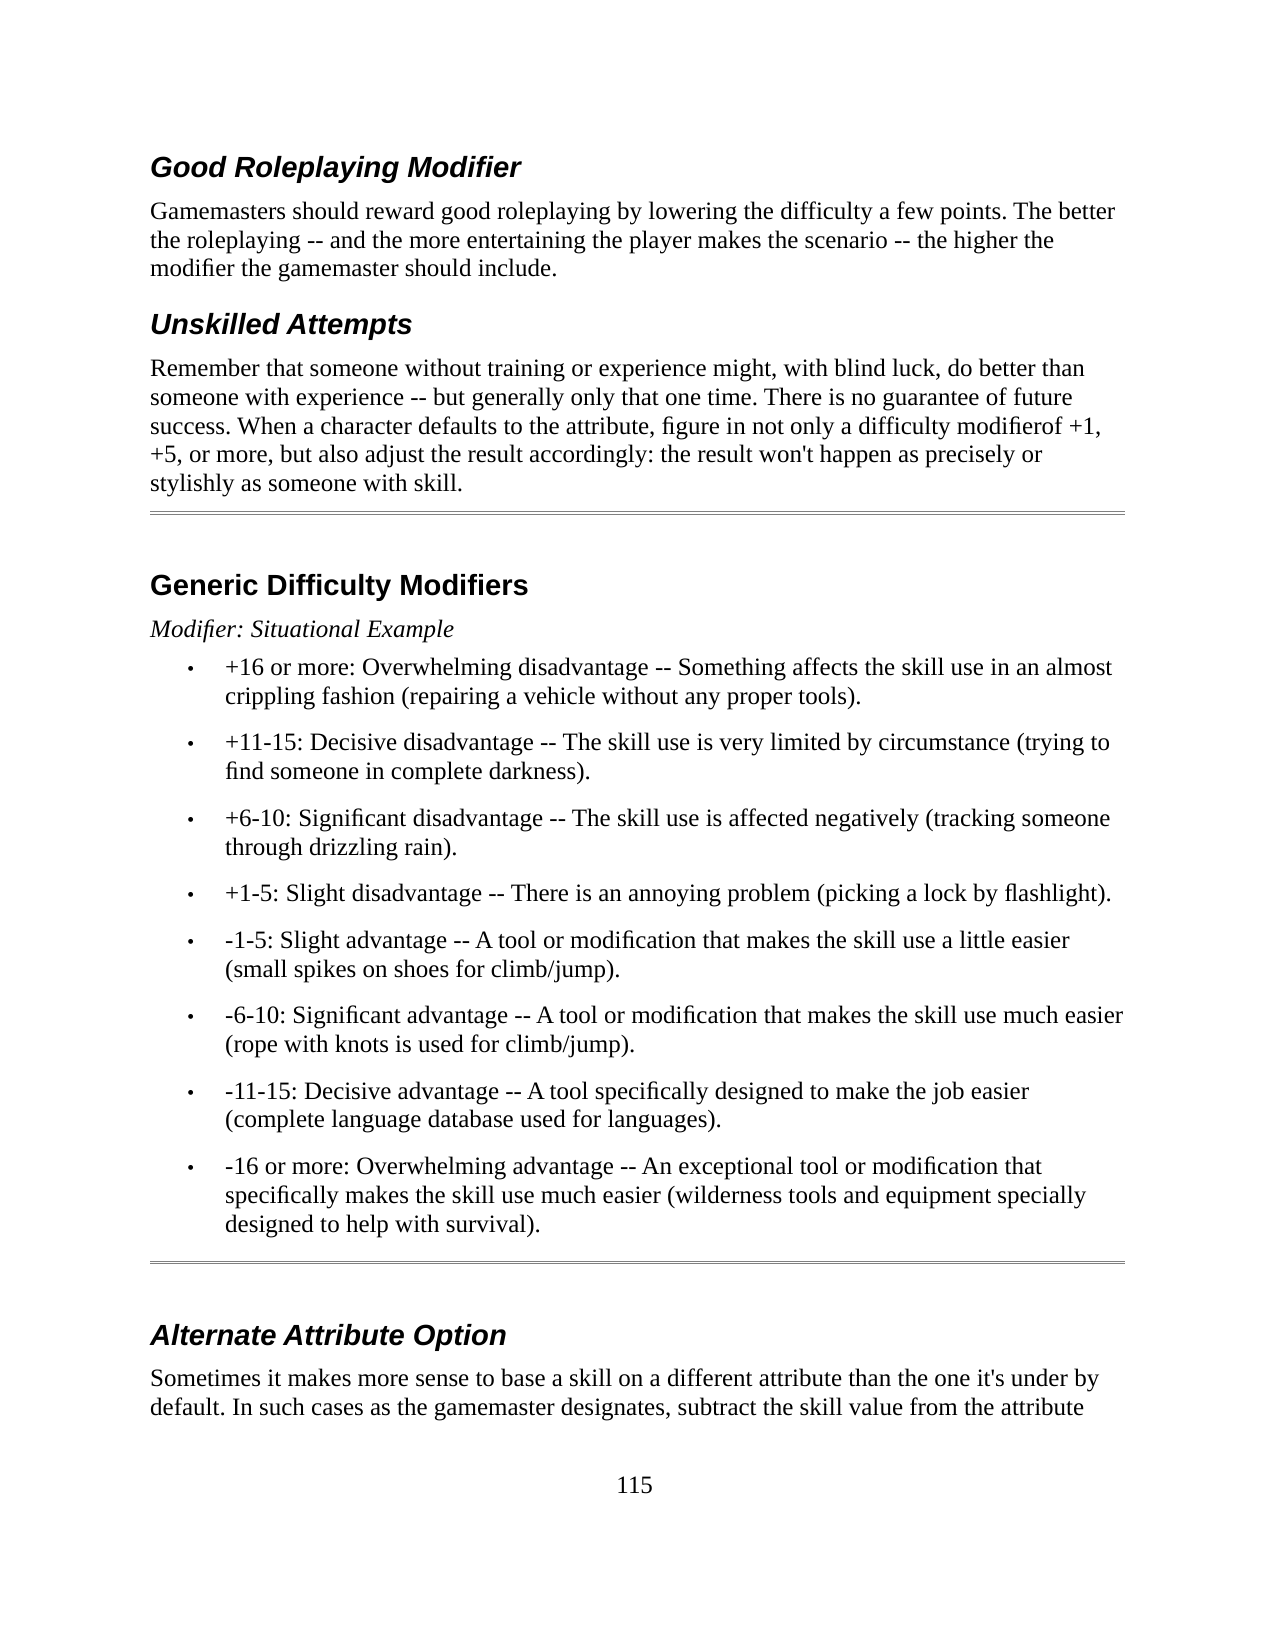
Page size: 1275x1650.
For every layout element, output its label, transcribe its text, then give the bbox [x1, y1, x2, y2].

list +1-5: Slight disadvantage -- There is an annoying problem (picking a lock by ﬂashlight). [187, 878, 1125, 907]
text Remember that someone without training or experience might, with blind luck, do better than someone with experience -- but generally only that one time. There is no guarantee of future success. When a character defaults to the attribute, ﬁgure in not only a difficulty modiﬁerof +1, +5, or more, but also adjust the result accordingly: the result won't happen as precisely or stylishly as someone with skill. [150, 353, 1125, 497]
list -1-5: Slight advantage -- A tool or modiﬁcation that makes the skill use a little easier (small spikes on shoes for climb/jump). [187, 925, 1125, 982]
subtitle Good Roleplaying Modiﬁer [150, 150, 1125, 183]
text Gamemasters should reward good roleplaying by lowering the difficulty a few points. The better the roleplaying -- and the more entertaining the player makes the scenario -- the higher the modiﬁer the gamemaster should include. [150, 196, 1125, 282]
text Modiﬁer: Situational Example [150, 614, 1125, 643]
list +16 or more: Overwhelming disadvantage -- Something affects the skill use in an almost crippling fashion (repairing a vehicle without any proper tools). [187, 652, 1125, 709]
list +6-10: Signiﬁcant disadvantage -- The skill use is affected negatively (tracking someone through drizzling rain). [187, 803, 1125, 860]
list -6-10: Signiﬁcant advantage -- A tool or modiﬁcation that makes the skill use much easier (rope with knots is used for climb/jump). [187, 1000, 1125, 1058]
text Sometimes it makes more sense to base a skill on a different attribute than the one it's under by default. In such cases as the gamemaster designates, subtract the skill value from the attribute [150, 1363, 1125, 1421]
subtitle Alternate Attribute Option [150, 1317, 1125, 1351]
list -11-15: Decisive advantage -- A tool speciﬁcally designed to make the job easier (complete language database used for languages). [187, 1076, 1125, 1133]
subtitle Generic Difﬁculty Modiﬁers [150, 568, 1125, 602]
subtitle Unskilled Attempts [150, 307, 1125, 341]
list -16 or more: Overwhelming advantage -- An exceptional tool or modiﬁcation that speciﬁcally makes the skill use much easier (wilderness tools and equipment specially designed to help with survival). [187, 1151, 1125, 1237]
list +11-15: Decisive disadvantage -- The skill use is very limited by circumstance (trying to ﬁnd someone in complete darkness). [187, 727, 1125, 785]
